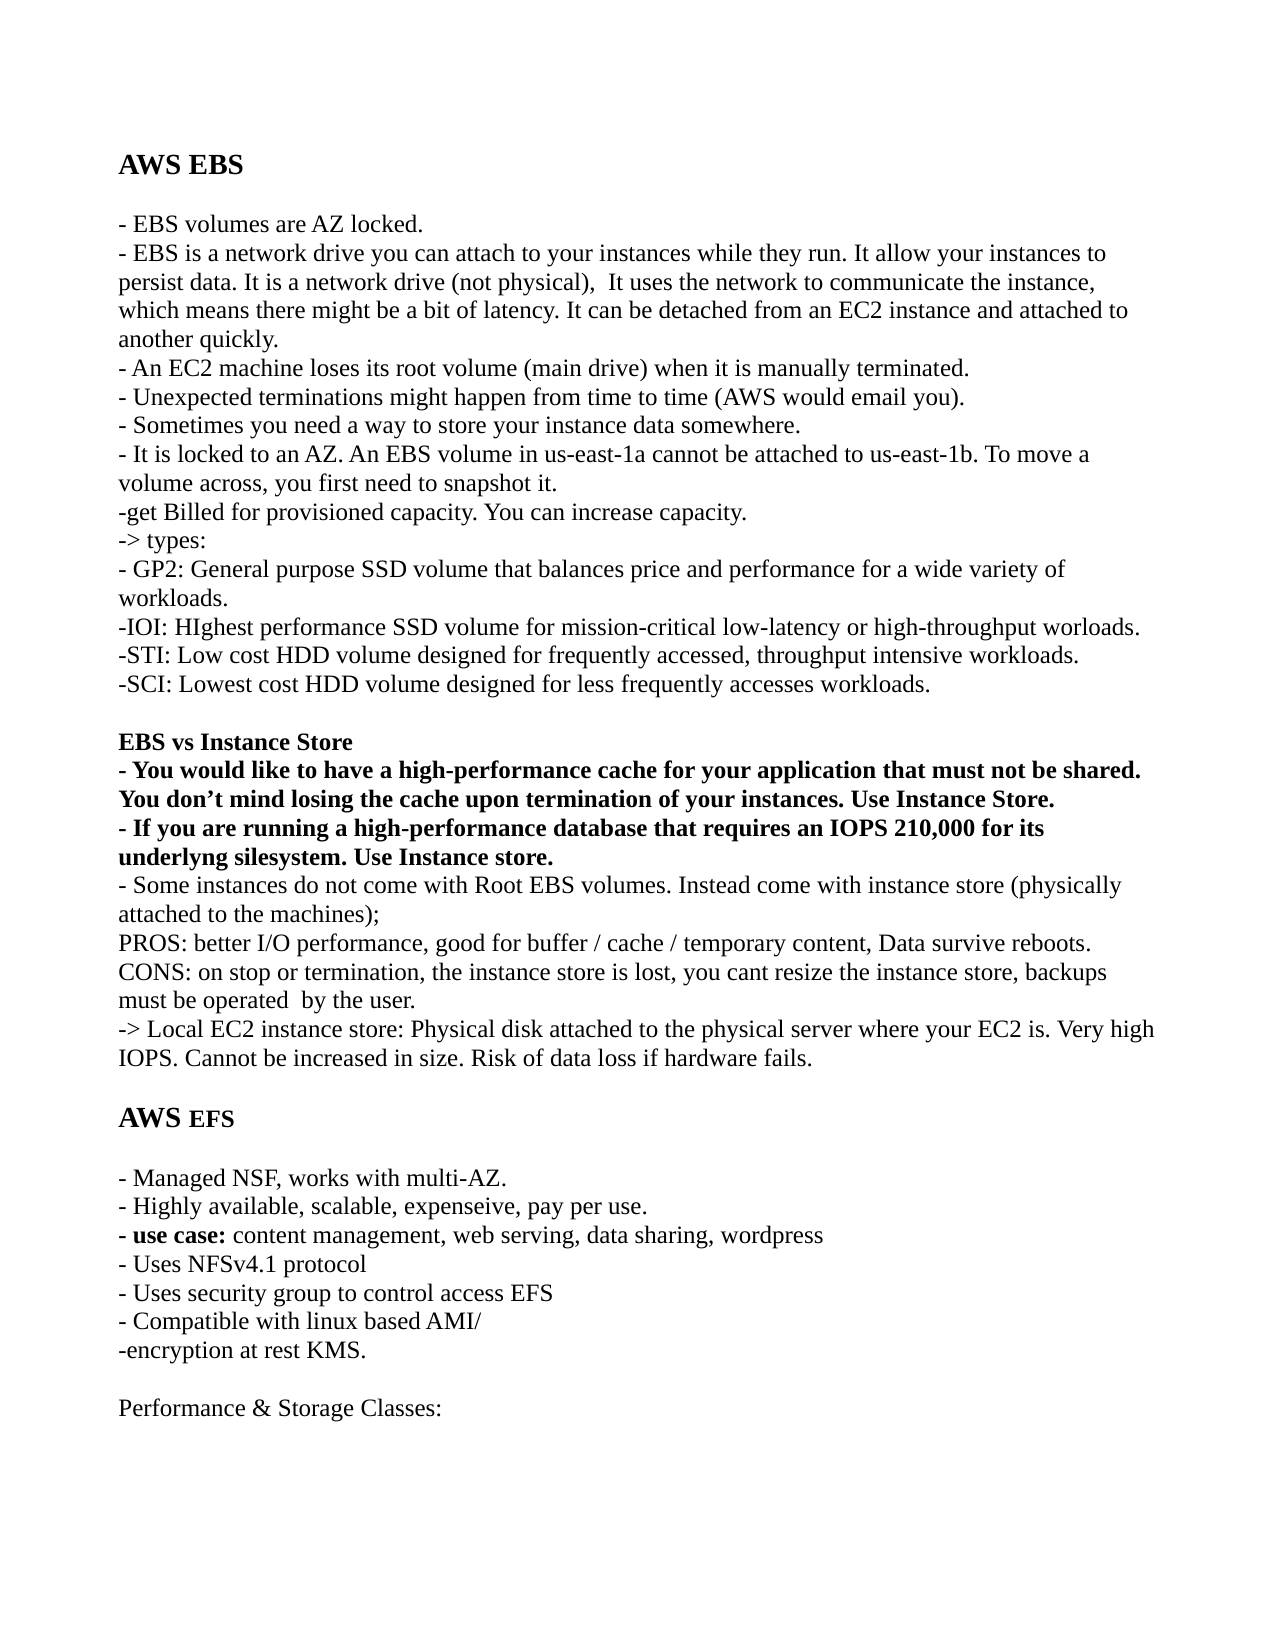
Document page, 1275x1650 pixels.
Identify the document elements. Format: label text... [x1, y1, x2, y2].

text - If you are running a high-performance database that requires an IOPS 210,000 for its underlyng silesystem. Use Instance store. [118, 813, 1157, 870]
text - Managed NSF, works with multi-AZ. [118, 1163, 1157, 1191]
text - Uses security group to control access EFS [118, 1278, 1157, 1306]
text - An EC2 machine loses its root volume (main drive) when it is manually terminated. [118, 353, 1157, 382]
text AWS EBS [118, 147, 1157, 180]
text - Unexpected terminations might happen from time to time (AWS would email you). [118, 382, 1157, 410]
text -STI: Low cost HDD volume designed for frequently accessed, throughput intensive workloads. [118, 640, 1157, 669]
text - Compatible with linux based AMI/ [118, 1306, 1157, 1335]
text -> types: [118, 525, 1157, 554]
text - It is locked to an AZ. An EBS volume in us-east-1a cannot be attached to us-east-1b. To move a volume across, you first need to snapshot it. [118, 439, 1157, 497]
text PROS: better I/O performance, good for buffer / cache / temporary content, Data survive reboots. [118, 928, 1157, 957]
text - Some instances do not come with Root EBS volumes. Instead come with instance store (physically attached to the machines); [118, 870, 1157, 928]
text - You would like to have a high-performance cache for your application that must not be shared. You don’t mind losing the cache upon termination of your instances. Use Instance Store. [118, 755, 1157, 813]
text -get Billed for provisioned capacity. You can increase capacity. [118, 497, 1157, 525]
text -encryption at rest KMS. [118, 1335, 1157, 1364]
text - Highly available, scalable, expenseive, pay per use. [118, 1191, 1157, 1220]
text - use case: content management, web serving, data sharing, wordpress [118, 1220, 1157, 1249]
text AWS EFS [118, 1100, 1157, 1134]
text EBS vs Instance Store [118, 727, 1157, 755]
text - Sometimes you need a way to store your instance data somewhere. [118, 410, 1157, 439]
text -> Local EC2 instance store: Physical disk attached to the physical server where your EC2 is. Very high IOPS. Cannot be increased in size. Risk of data loss if hardware fails. [118, 1014, 1157, 1072]
text - EBS is a network drive you can attach to your instances while they run. It allow your instances to persist data. It is a network drive (not physical), It uses the network to communicate the instance, which means there might be a bit of latency. It can be detached from an EC2 instance and attached to another quickly. [118, 238, 1157, 353]
text - EBS volumes are AZ locked. [118, 209, 1157, 238]
text CONS: on stop or termination, the instance store is lost, you cant resize the instance store, backups must be operated by the user. [118, 957, 1157, 1014]
text - GP2: General purpose SSD volume that balances price and performance for a wide variety of workloads. [118, 554, 1157, 612]
text -IOI: HIghest performance SSD volume for mission-critical low-latency or high-throughput worloads. [118, 612, 1157, 640]
text -SCI: Lowest cost HDD volume designed for less frequently accesses workloads. [118, 669, 1157, 698]
text Performance & Storage Classes: [118, 1393, 1157, 1421]
text - Uses NFSv4.1 protocol [118, 1249, 1157, 1278]
